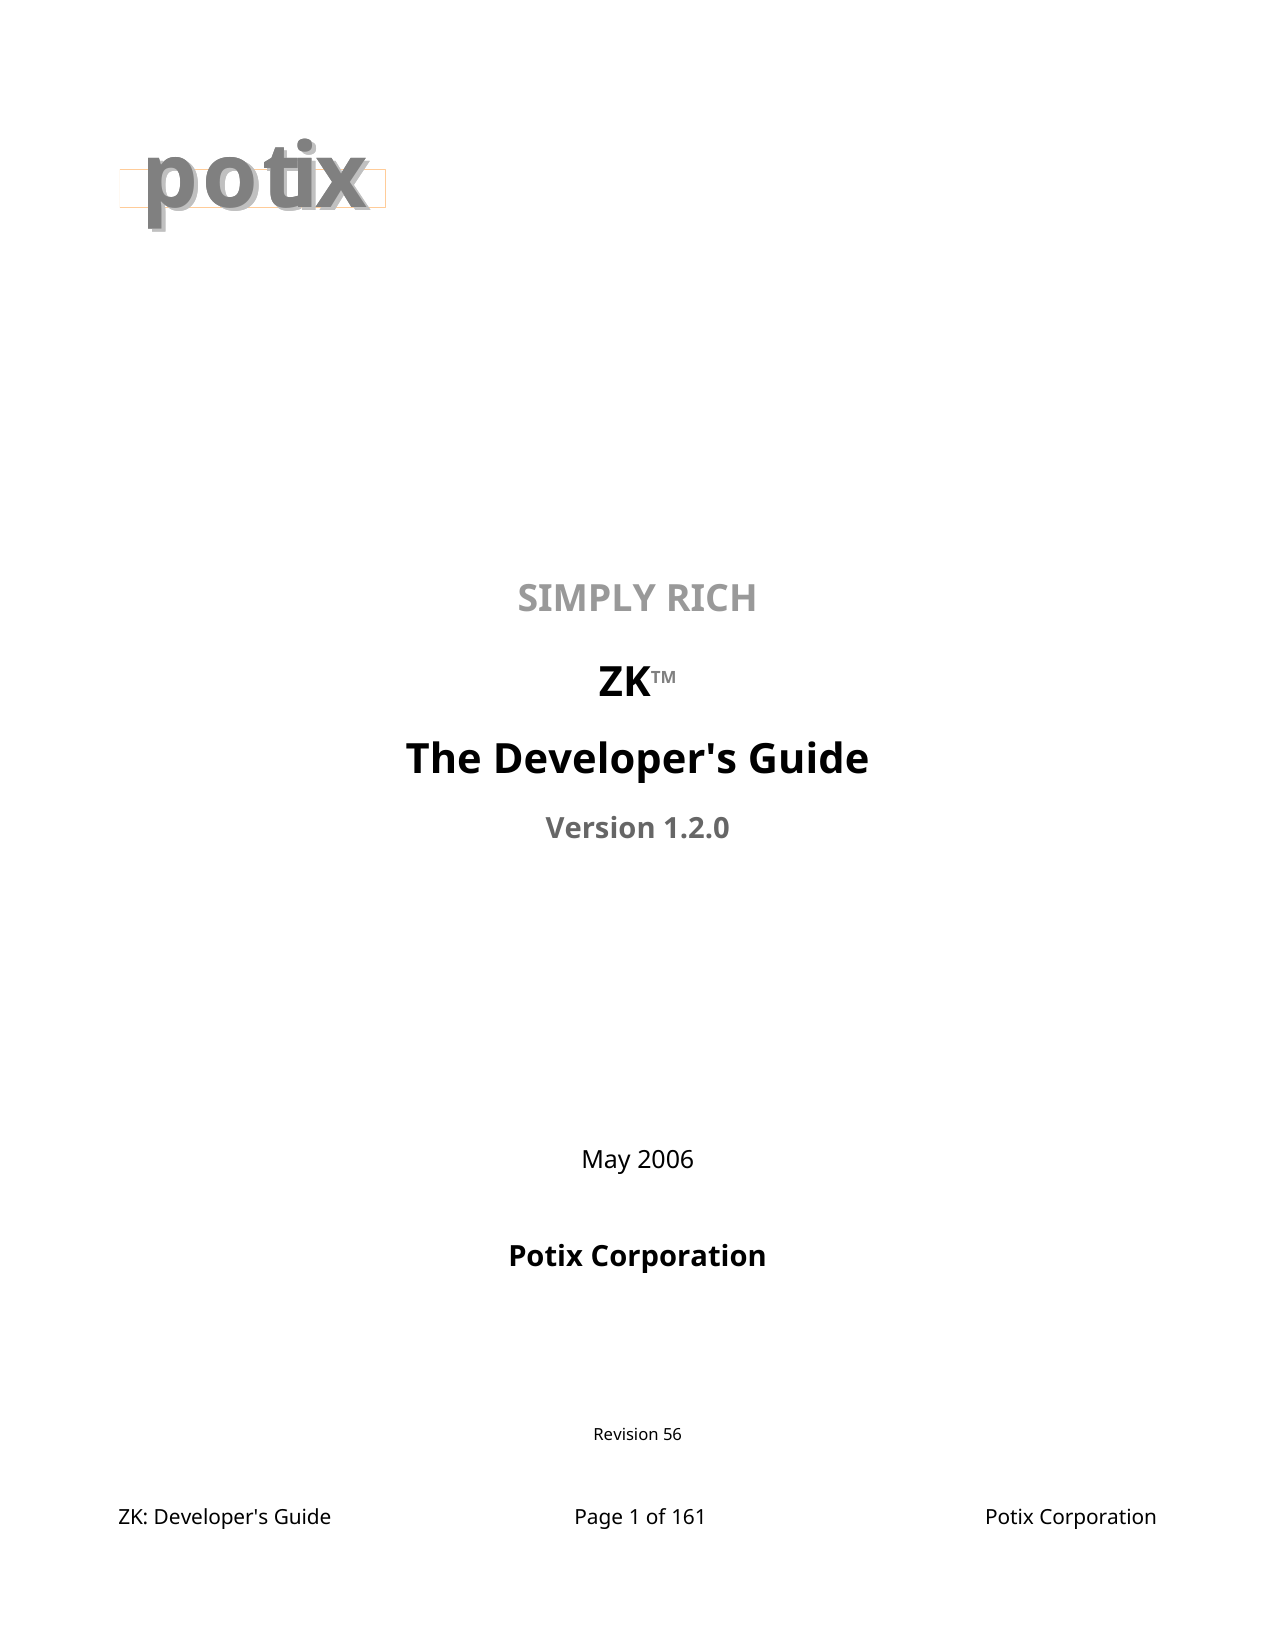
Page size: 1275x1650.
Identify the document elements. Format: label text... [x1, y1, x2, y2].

text May 2006 [118, 1142, 1157, 1176]
text The Developer's Guide [118, 729, 1157, 786]
text Potix Corporation [118, 1235, 1157, 1275]
text Revision 56 [118, 1422, 1157, 1445]
text Version 1.2.0 [118, 807, 1157, 847]
text ZKTM [118, 652, 1157, 708]
text SIMPLY RICH [118, 571, 1157, 622]
